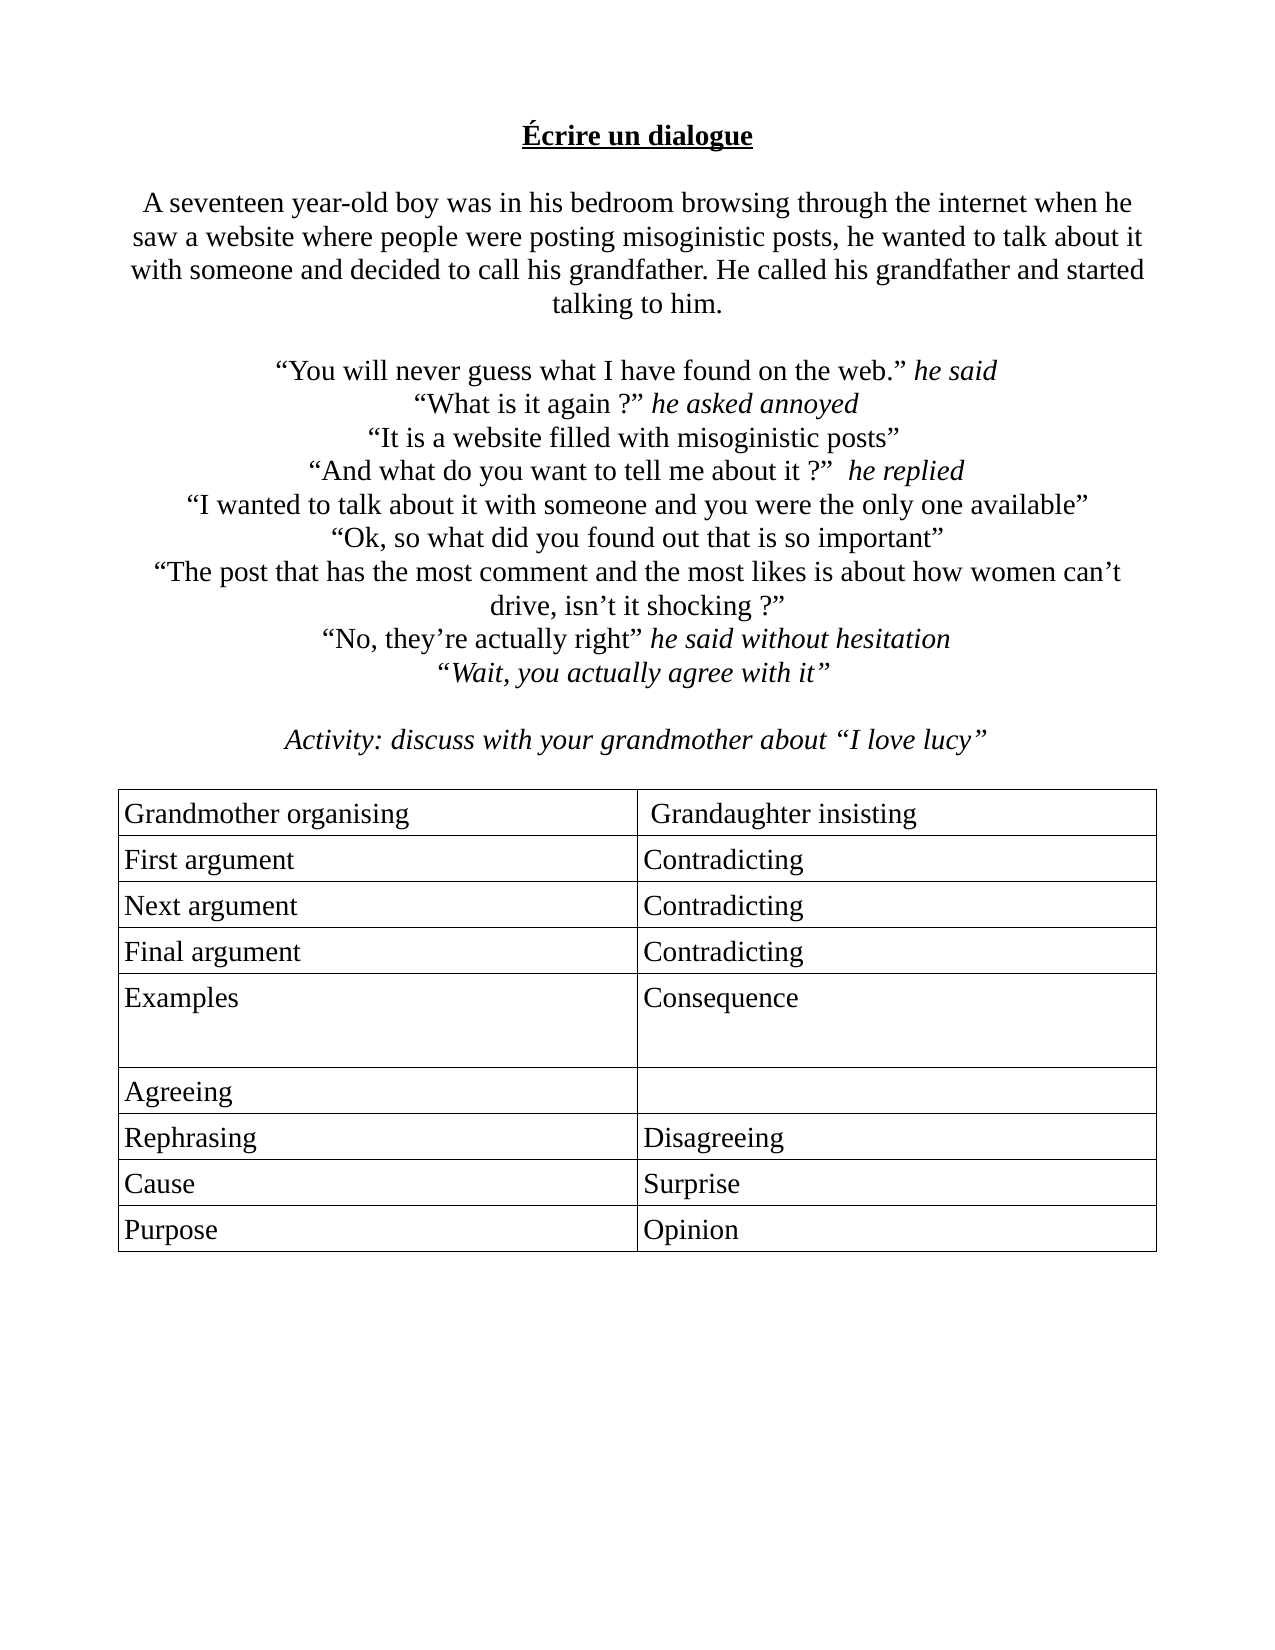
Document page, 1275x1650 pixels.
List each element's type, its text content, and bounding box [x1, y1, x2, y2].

table_cell Cause [119, 1160, 637, 1205]
text “The post that has the most comment and the most likes is about how women can’t drive, isn’t it shocking ?” [118, 554, 1157, 621]
text “What is it again ?” he asked annoyed [118, 386, 1157, 420]
table_header Grandmother organising [119, 790, 637, 835]
table_cell [638, 1068, 1156, 1113]
table_cell First argument [119, 836, 637, 881]
table_header Grandaughter insisting [638, 790, 1156, 835]
table_cell Rephrasing [119, 1114, 637, 1159]
table_cell Final argument [119, 928, 637, 973]
text “I wanted to talk about it with someone and you were the only one available” [118, 487, 1157, 521]
text Écrire un dialogue [118, 118, 1157, 152]
table_cell Consequence [638, 974, 1156, 1067]
table_cell Examples [119, 974, 637, 1067]
text “Ok, so what did you found out that is so important” [118, 521, 1157, 554]
text “You will never guess what I have found on the web.” he said [118, 353, 1157, 386]
table_cell Next argument [119, 882, 637, 927]
text Activity: discuss with your grandmother about “I love lucy” [118, 722, 1157, 755]
text “Wait, you actually agree with it” [118, 655, 1157, 688]
text A seventeen year-old boy was in his bedroom browsing through the internet when he saw a website where people were posting misoginistic posts, he wanted to talk about it with someone and decided to call his grandfather. He called his grandfather and started talking to him. [118, 185, 1157, 319]
text “And what do you want to tell me about it ?” he replied [118, 453, 1157, 487]
table_cell Agreeing [119, 1068, 637, 1113]
text “It is a website filled with misoginistic posts” [118, 420, 1157, 453]
table_cell Contradicting [638, 882, 1156, 927]
text “No, they’re actually right” he said without hesitation [118, 621, 1157, 655]
table_cell Contradicting [638, 836, 1156, 881]
table_cell Surprise [638, 1160, 1156, 1205]
table_cell Purpose [119, 1206, 637, 1251]
table_cell Disagreeing [638, 1114, 1156, 1159]
table_cell Contradicting [638, 928, 1156, 973]
table_cell Opinion [638, 1206, 1156, 1251]
